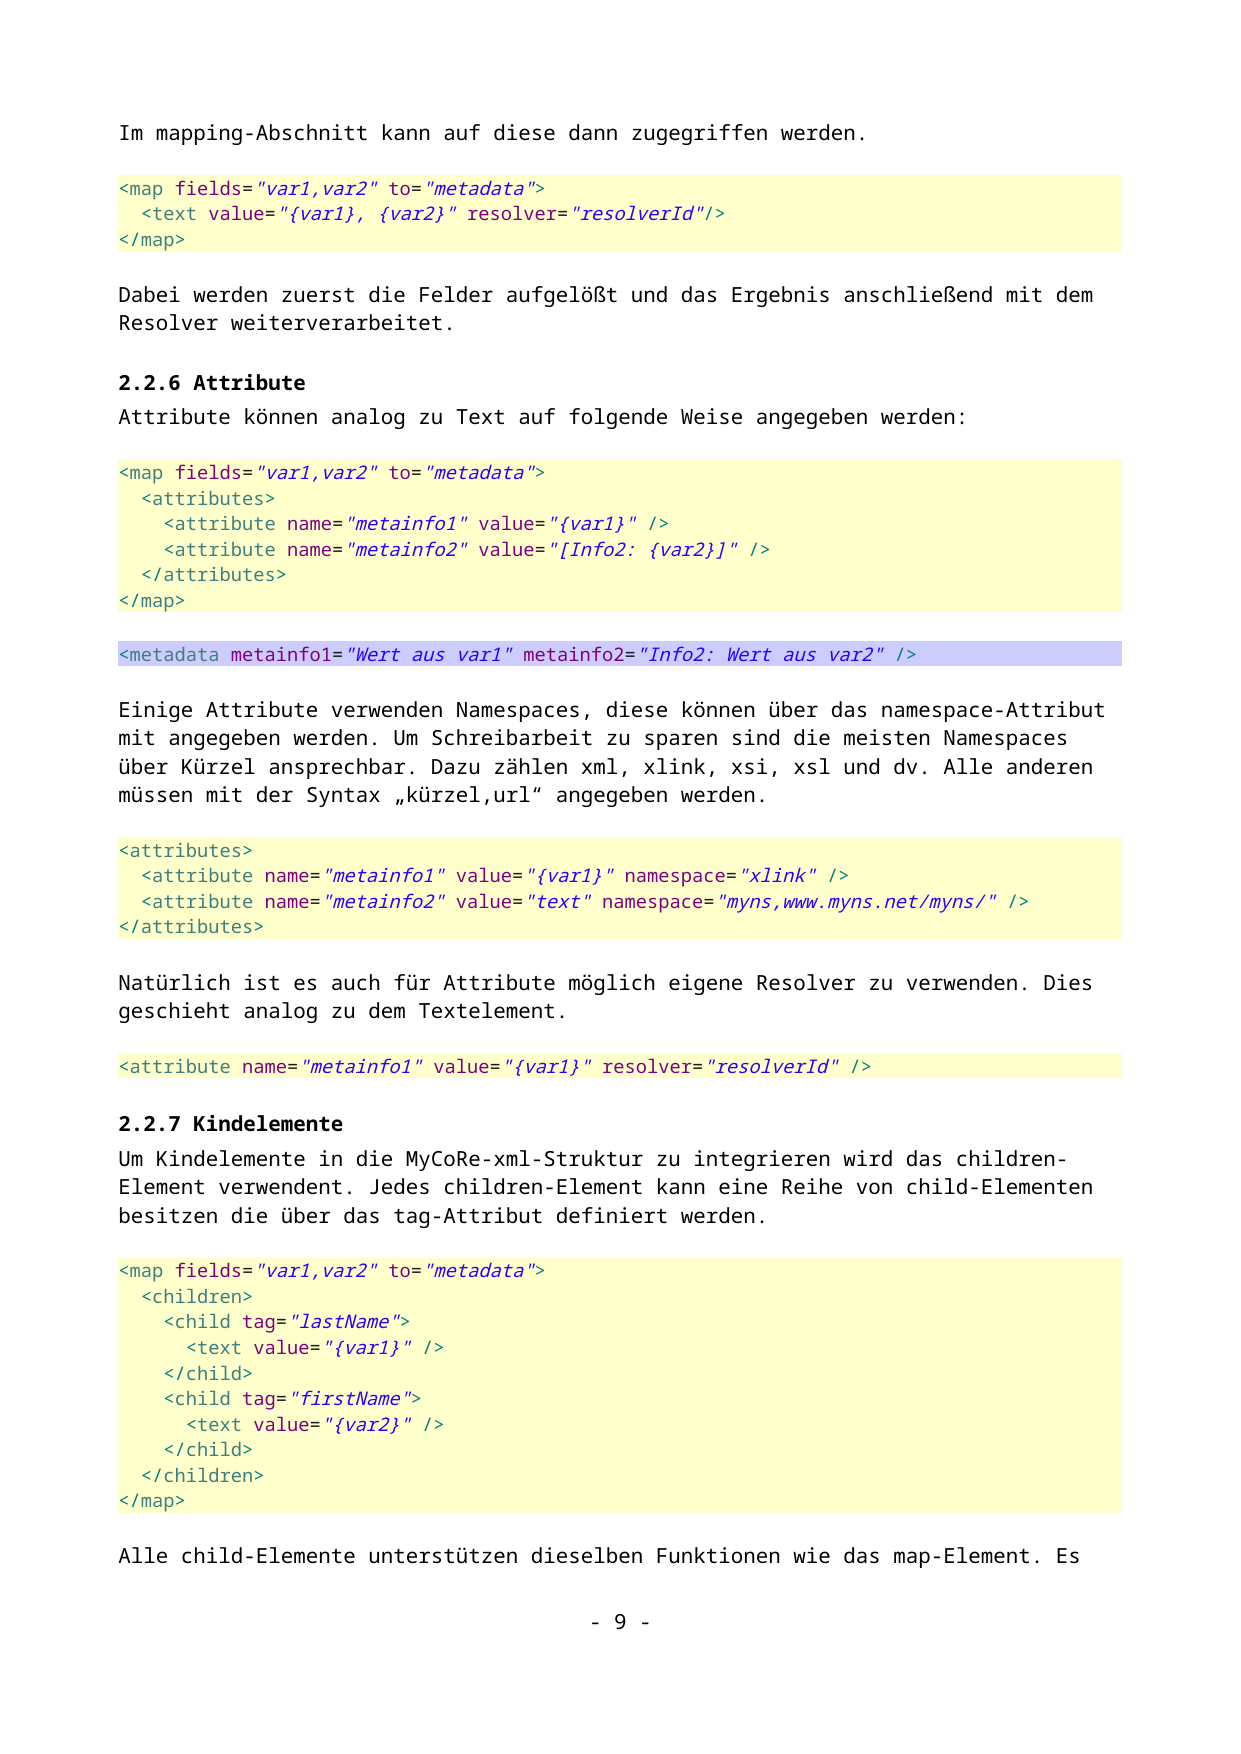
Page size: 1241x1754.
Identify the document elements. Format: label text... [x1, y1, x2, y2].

text <attribute name="metainfo1" value="{var1}" /> [118, 510, 1122, 536]
text <attribute name="metainfo1" value="{var1}" namespace="xlink" /> [118, 863, 1122, 888]
text Alle child-Elemente unterstützen dieselben Funktionen wie das map-Element. Es [118, 1541, 1122, 1570]
text Natürlich ist es auch für Attribute möglich eigene Resolver zu verwenden. Dies geschieht analog zu dem Textelement. [118, 968, 1122, 1024]
text <metadata metainfo1="Wert aus var1" metainfo2="Info2: Wert aus var2" /> [118, 641, 1122, 666]
text <map fields="var1,var2" to="metadata"> [118, 175, 1122, 201]
text <text value="{var1}, {var2}" resolver="resolverId"/> [118, 201, 1122, 226]
text </attributes> [118, 561, 1122, 587]
text <attribute name="metainfo1" value="{var1}" resolver="resolverId" /> [118, 1053, 1122, 1078]
text </children> [118, 1462, 1122, 1487]
text <text value="{var1}" /> [118, 1334, 1122, 1360]
text <map fields="var1,var2" to="metadata"> [118, 1258, 1122, 1283]
text Im mapping-Abschnitt kann auf diese dann zugegriffen werden. [118, 118, 1122, 147]
subtitle 2.2.7 Kindelemente [118, 1109, 1122, 1138]
text <child tag="firstName"> [118, 1385, 1122, 1411]
text </child> [118, 1436, 1122, 1462]
subtitle 2.2.6 Attribute [118, 368, 1122, 396]
text </map> [118, 226, 1122, 252]
text Einige Attribute verwenden Namespaces, diese können über das namespace-Attribut mit angegeben werden. Um Schreibarbeit zu sparen sind die meisten Namespaces über Kürzel ansprechbar. Dazu zählen xml, xlink, xsi, xsl und dv. Alle anderen müssen mit der Syntax „kürzel,url“ angegeben werden. [118, 695, 1122, 809]
text </map> [118, 587, 1122, 612]
text <text value="{var2}" /> [118, 1411, 1122, 1436]
text </child> [118, 1360, 1122, 1385]
text <attribute name="metainfo2" value="text" namespace="myns,www.myns.net/myns/" /> [118, 888, 1122, 914]
text <child tag="lastName"> [118, 1309, 1122, 1334]
text <attributes> [118, 485, 1122, 510]
text </map> [118, 1487, 1122, 1513]
text <attribute name="metainfo2" value="[Info2: {var2}]" /> [118, 536, 1122, 561]
text Attribute können analog zu Text auf folgende Weise angegeben werden: [118, 402, 1122, 431]
text <attributes> [118, 837, 1122, 863]
text Um Kindelemente in die MyCoRe-xml-Struktur zu integrieren wird das children-Element verwendent. Jedes children-Element kann eine Reihe von child-Elementen besitzen die über das tag-Attribut definiert werden. [118, 1144, 1122, 1229]
text </attributes> [118, 914, 1122, 939]
text Dabei werden zuerst die Felder aufgelößt und das Ergebnis anschließend mit dem Resolver weiterverarbeitet. [118, 280, 1122, 337]
text <children> [118, 1283, 1122, 1309]
text <map fields="var1,var2" to="metadata"> [118, 459, 1122, 485]
